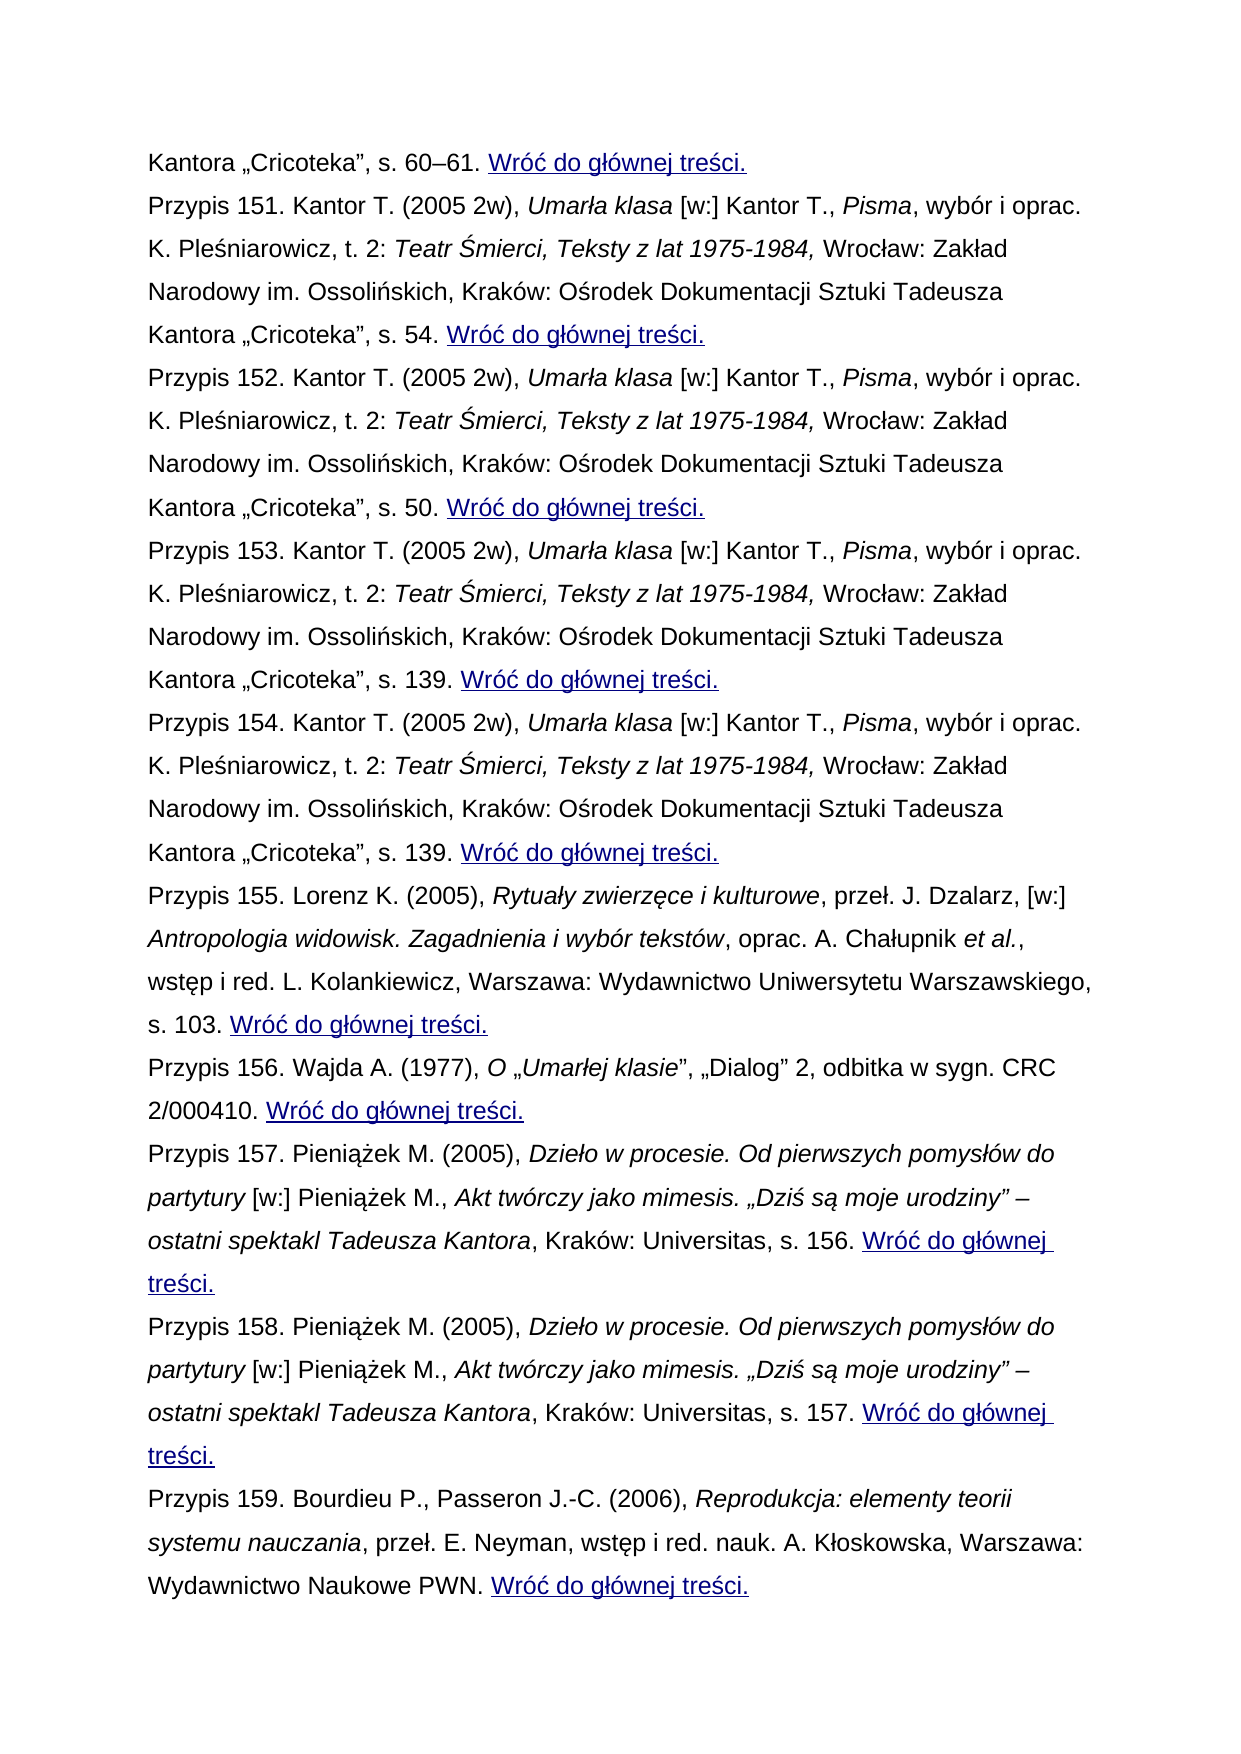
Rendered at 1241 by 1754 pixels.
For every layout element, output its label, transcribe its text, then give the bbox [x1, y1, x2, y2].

text Przypis 156. Wajda A. (1977), O „Umarłej klasie”, „Dialog” 2, odbitka w sygn. CRC 2/000410. Wróć do głównej treści. [148, 1053, 1093, 1125]
text Przypis 153. Kantor T. (2005 2w), Umarła klasa [w:] Kantor T., Pisma, wybór i oprac. K. Pleśniarowicz, t. 2: Teatr Śmierci, Teksty z lat 1975-1984, Wrocław: Zakład Narodowy im. Ossolińskich, Kraków: Ośrodek Dokumentacji Sztuki Tadeusza Kantora „Cricoteka”, s. 139. Wróć do głównej treści. [148, 536, 1093, 694]
text Przypis 151. Kantor T. (2005 2w), Umarła klasa [w:] Kantor T., Pisma, wybór i oprac. K. Pleśniarowicz, t. 2: Teatr Śmierci, Teksty z lat 1975-1984, Wrocław: Zakład Narodowy im. Ossolińskich, Kraków: Ośrodek Dokumentacji Sztuki Tadeusza Kantora „Cricoteka”, s. 54. Wróć do głównej treści. [148, 191, 1093, 349]
text Przypis 155. Lorenz K. (2005), Rytuały zwierzęce i kulturowe, przeł. J. Dzalarz, [w:] Antropologia widowisk. Zagadnienia i wybór tekstów, oprac. A. Chałupnik et al., wstęp i red. L. Kolankiewicz, Warszawa: Wydawnictwo Uniwersytetu Warszawskiego, s. 103. Wróć do głównej treści. [148, 881, 1093, 1039]
text Kantora „Cricoteka”, s. 60–61. Wróć do głównej treści. [148, 148, 1093, 176]
text Przypis 158. Pieniążek M. (2005), Dzieło w procesie. Od pierwszych pomysłów do partytury [w:] Pieniążek M., Akt twórczy jako mimesis. „Dziś są moje urodziny” – ostatni spektakl Tadeusza Kantora, Kraków: Universitas, s. 157. Wróć do głównej treści. [148, 1312, 1093, 1470]
text Przypis 159. Bourdieu P., Passeron J.-C. (2006), Reprodukcja: elementy teorii systemu nauczania, przeł. E. Neyman, wstęp i red. nauk. A. Kłoskowska, Warszawa: Wydawnictwo Naukowe PWN. Wróć do głównej treści. [148, 1484, 1093, 1599]
text Przypis 152. Kantor T. (2005 2w), Umarła klasa [w:] Kantor T., Pisma, wybór i oprac. K. Pleśniarowicz, t. 2: Teatr Śmierci, Teksty z lat 1975-1984, Wrocław: Zakład Narodowy im. Ossolińskich, Kraków: Ośrodek Dokumentacji Sztuki Tadeusza Kantora „Cricoteka”, s. 50. Wróć do głównej treści. [148, 363, 1093, 521]
text Przypis 157. Pieniążek M. (2005), Dzieło w procesie. Od pierwszych pomysłów do partytury [w:] Pieniążek M., Akt twórczy jako mimesis. „Dziś są moje urodziny” – ostatni spektakl Tadeusza Kantora, Kraków: Universitas, s. 156. Wróć do głównej treści. [148, 1139, 1093, 1298]
text Przypis 154. Kantor T. (2005 2w), Umarła klasa [w:] Kantor T., Pisma, wybór i oprac. K. Pleśniarowicz, t. 2: Teatr Śmierci, Teksty z lat 1975-1984, Wrocław: Zakład Narodowy im. Ossolińskich, Kraków: Ośrodek Dokumentacji Sztuki Tadeusza Kantora „Cricoteka”, s. 139. Wróć do głównej treści. [148, 708, 1093, 866]
